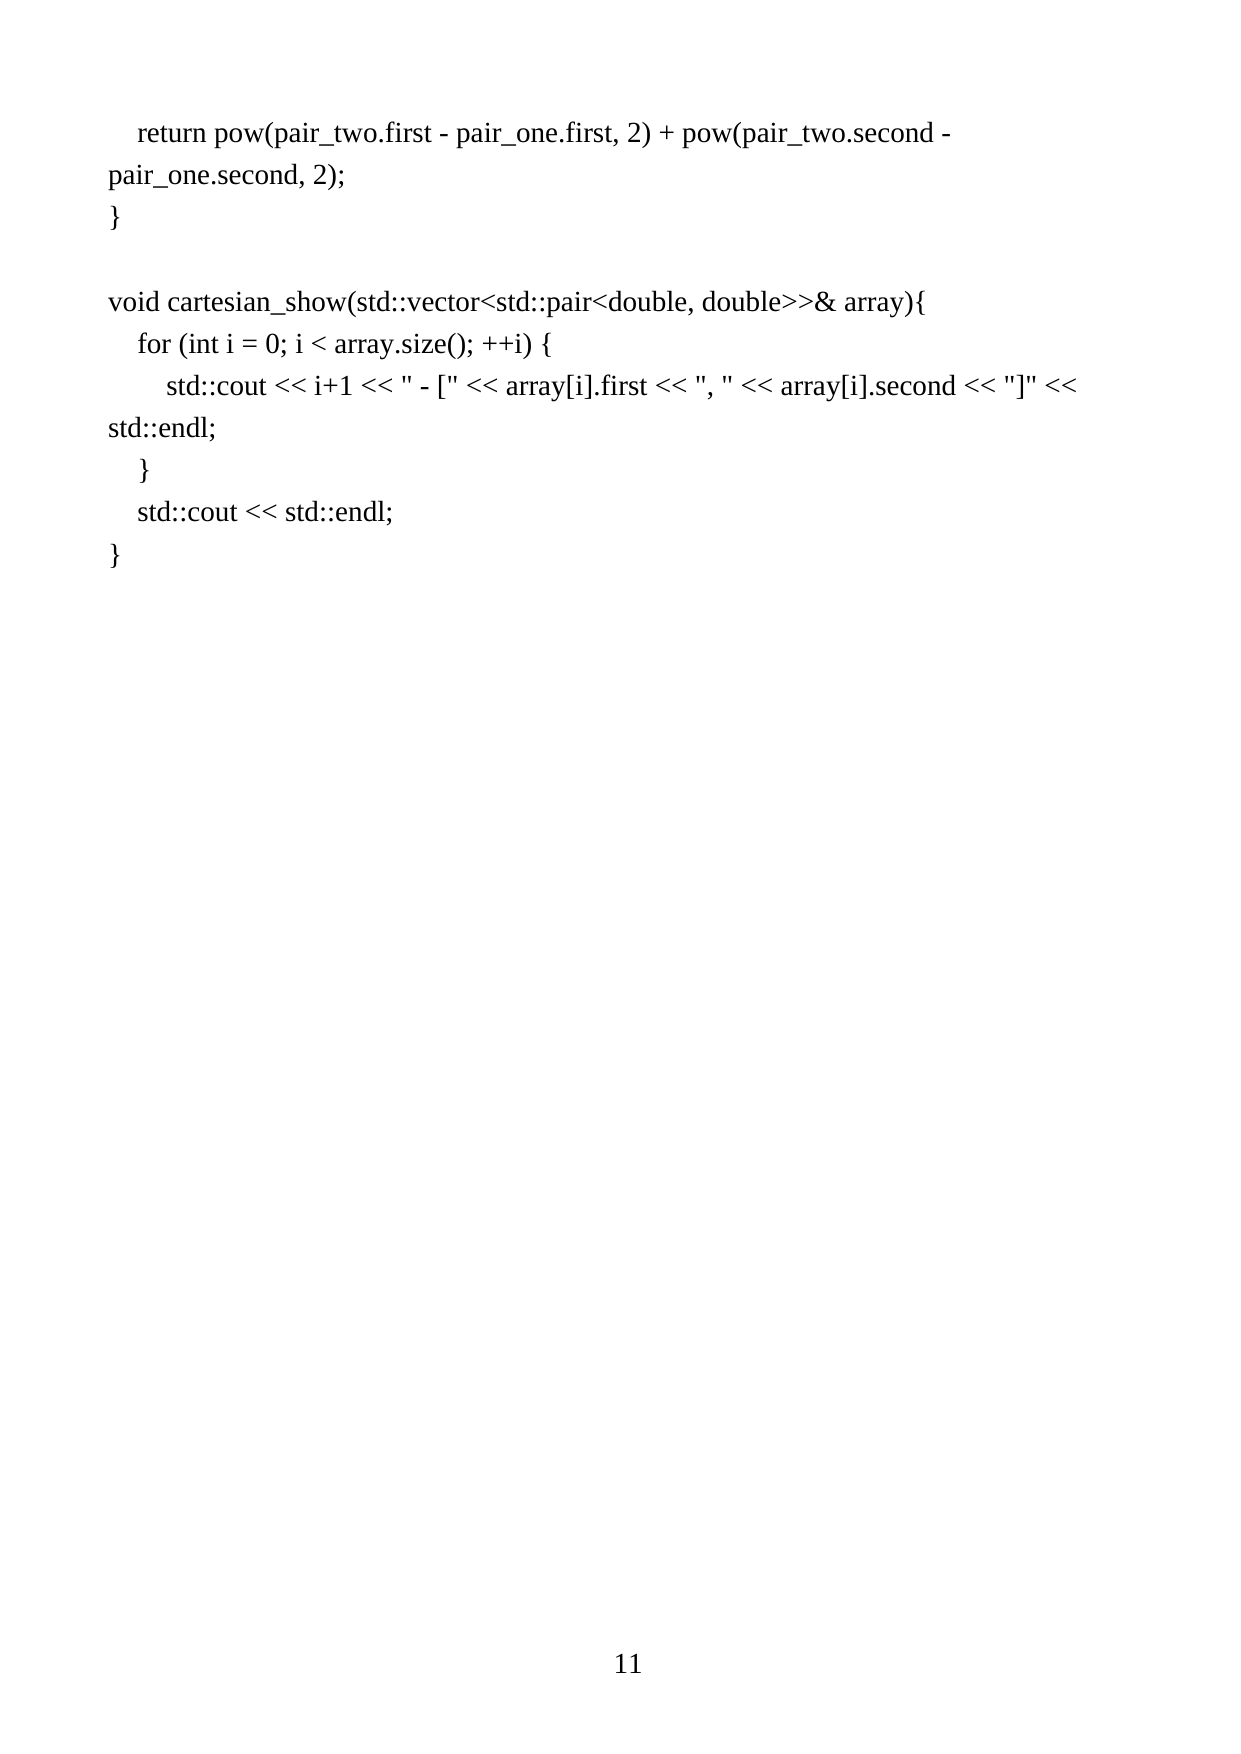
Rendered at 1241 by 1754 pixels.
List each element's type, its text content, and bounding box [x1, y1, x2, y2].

text } [108, 191, 1148, 233]
text std::cout << std::endl; [108, 486, 1148, 528]
text void cartesian_show(std::vector<std::pair<double, double>>& array){ [108, 275, 1148, 317]
text } [108, 444, 1148, 486]
text for (int i = 0; i < array.size(); ++i) { [108, 317, 1148, 359]
text std::cout << i+1 << " - [" << array[i].first << ", " << array[i].second << "]" << std::endl; [108, 359, 1148, 444]
text return pow(pair_two.first - pair_one.first, 2) + pow(pair_two.second - pair_one.second, 2); [108, 106, 1148, 191]
text } [108, 528, 1148, 570]
